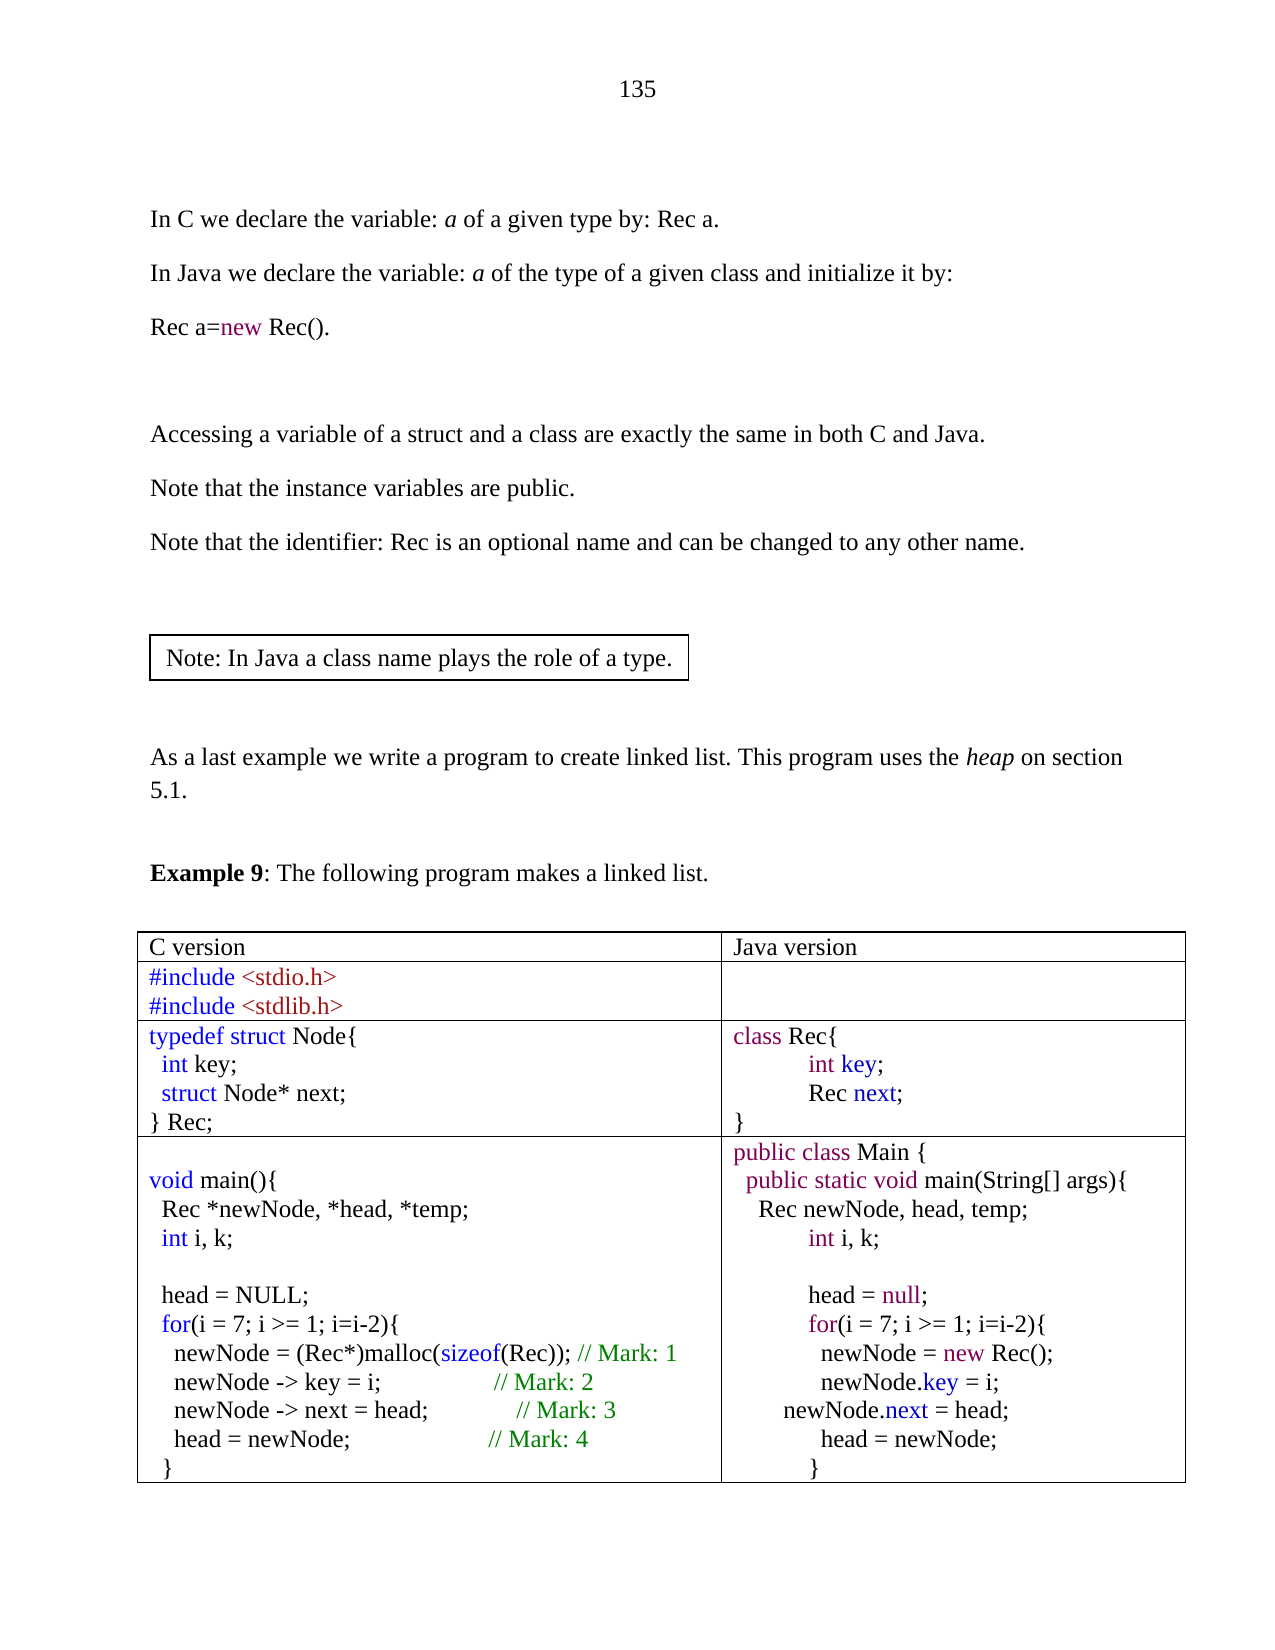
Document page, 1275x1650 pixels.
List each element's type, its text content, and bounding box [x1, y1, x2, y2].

table_header C version [138, 933, 721, 961]
table_cell [722, 962, 1185, 1020]
table_header Java version [722, 933, 1185, 961]
table_cell typedef struct Node{ int key; struct Node* next; } Rec; [138, 1021, 721, 1136]
text Rec a=new Rec(). [150, 312, 1125, 340]
text In C we declare the variable: a of a given type by: Rec a. [150, 204, 1125, 233]
text Accessing a variable of a struct and a class are exactly the same in both C and Java. [150, 419, 1125, 448]
table_cell #include <stdio.h> #include <stdlib.h> [138, 962, 721, 1020]
subtitle Example 9: The following program makes a linked list. [150, 858, 1125, 887]
text Note that the identifier: Rec is an optional name and can be changed to any other name. [150, 527, 1125, 556]
text As a last example we write a program to create linked list. This program uses the heap on section 5.1. [150, 742, 1125, 804]
table_cell class Rec{ int key; Rec next; } [722, 1021, 1185, 1136]
text In Java we declare the variable: a of the type of a given class and initialize it by: [150, 258, 1125, 286]
table_cell void main(){ Rec *newNode, *head, *temp; int i, k; head = NULL; for(i = 7; i >= 1; i=i-2){ newNode = (Rec*)malloc(sizeof(Rec)); // Mark: 1 newNode -> key = i; // Mark: 2 newNode -> next = head; // Mark: 3 head = newNode; // Mark: 4 } [138, 1137, 721, 1482]
text Note that the instance variables are public. [150, 473, 1125, 502]
text Note: In Java a class name plays the role of a type. [166, 643, 673, 672]
table_cell public class Main { public static void main(String[] args){ Rec newNode, head, temp; int i, k; head = null; for(i = 7; i >= 1; i=i-2){ newNode = new Rec(); newNode.key = i; newNode.next = head; head = newNode; } [722, 1137, 1185, 1482]
